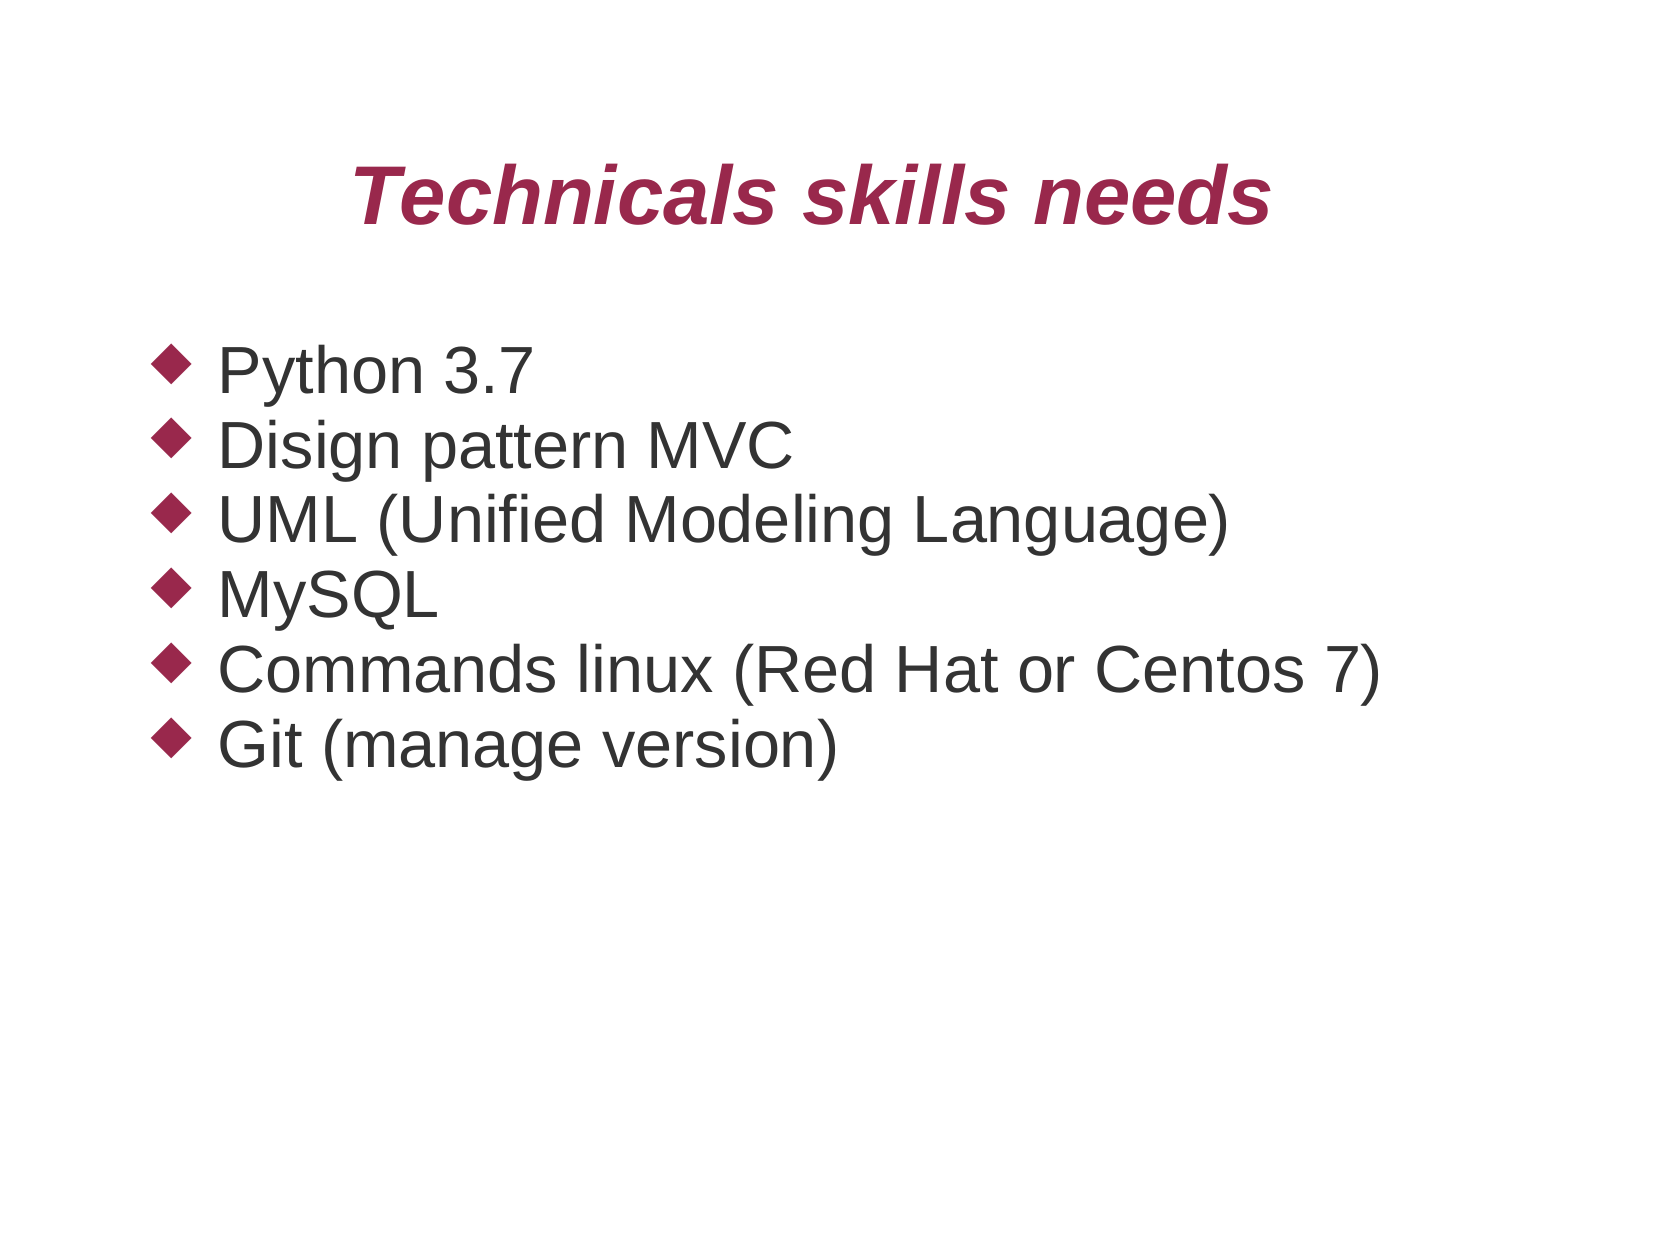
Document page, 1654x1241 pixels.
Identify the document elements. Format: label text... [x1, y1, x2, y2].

list Python 3.7 Disign pattern MVC UML (Unified Modeling Language) MySQL Commands linux (Red Hat or Centos 7) Git (manage version) [134, 332, 1516, 1115]
title Technicals skills needs [118, 112, 1506, 281]
